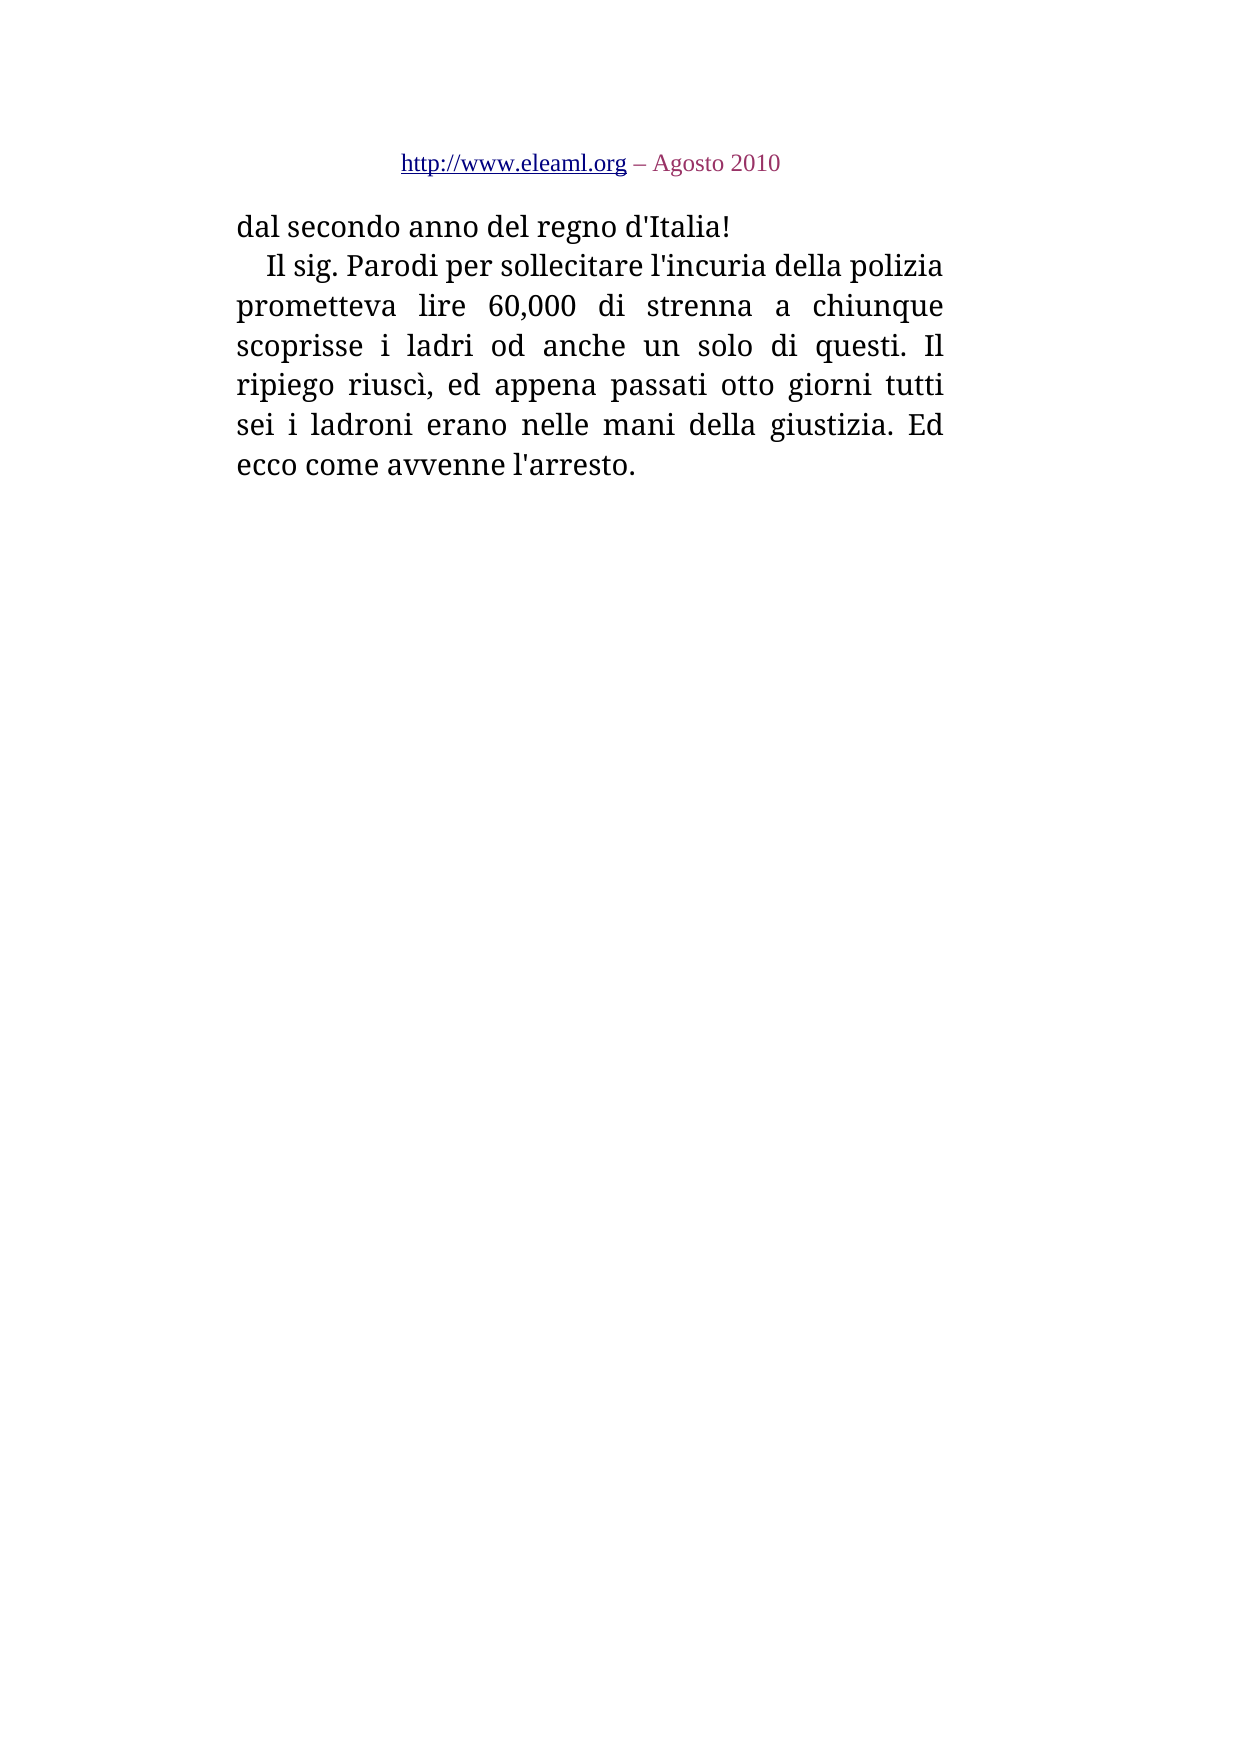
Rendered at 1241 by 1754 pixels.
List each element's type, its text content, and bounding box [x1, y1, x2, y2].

text Il sig. Parodi per sollecitare l'incuria della polizia prometteva lire 60,000 di strenna a chiunque scoprisse i ladri od anche un solo di questi. Il ripiego riuscì, ed appena passati otto giorni tutti sei i ladroni erano nelle mani della giustizia. Ed ecco come avvenne l'arresto. [236, 246, 945, 484]
text dal secondo anno del regno d'Italia! [236, 206, 945, 246]
